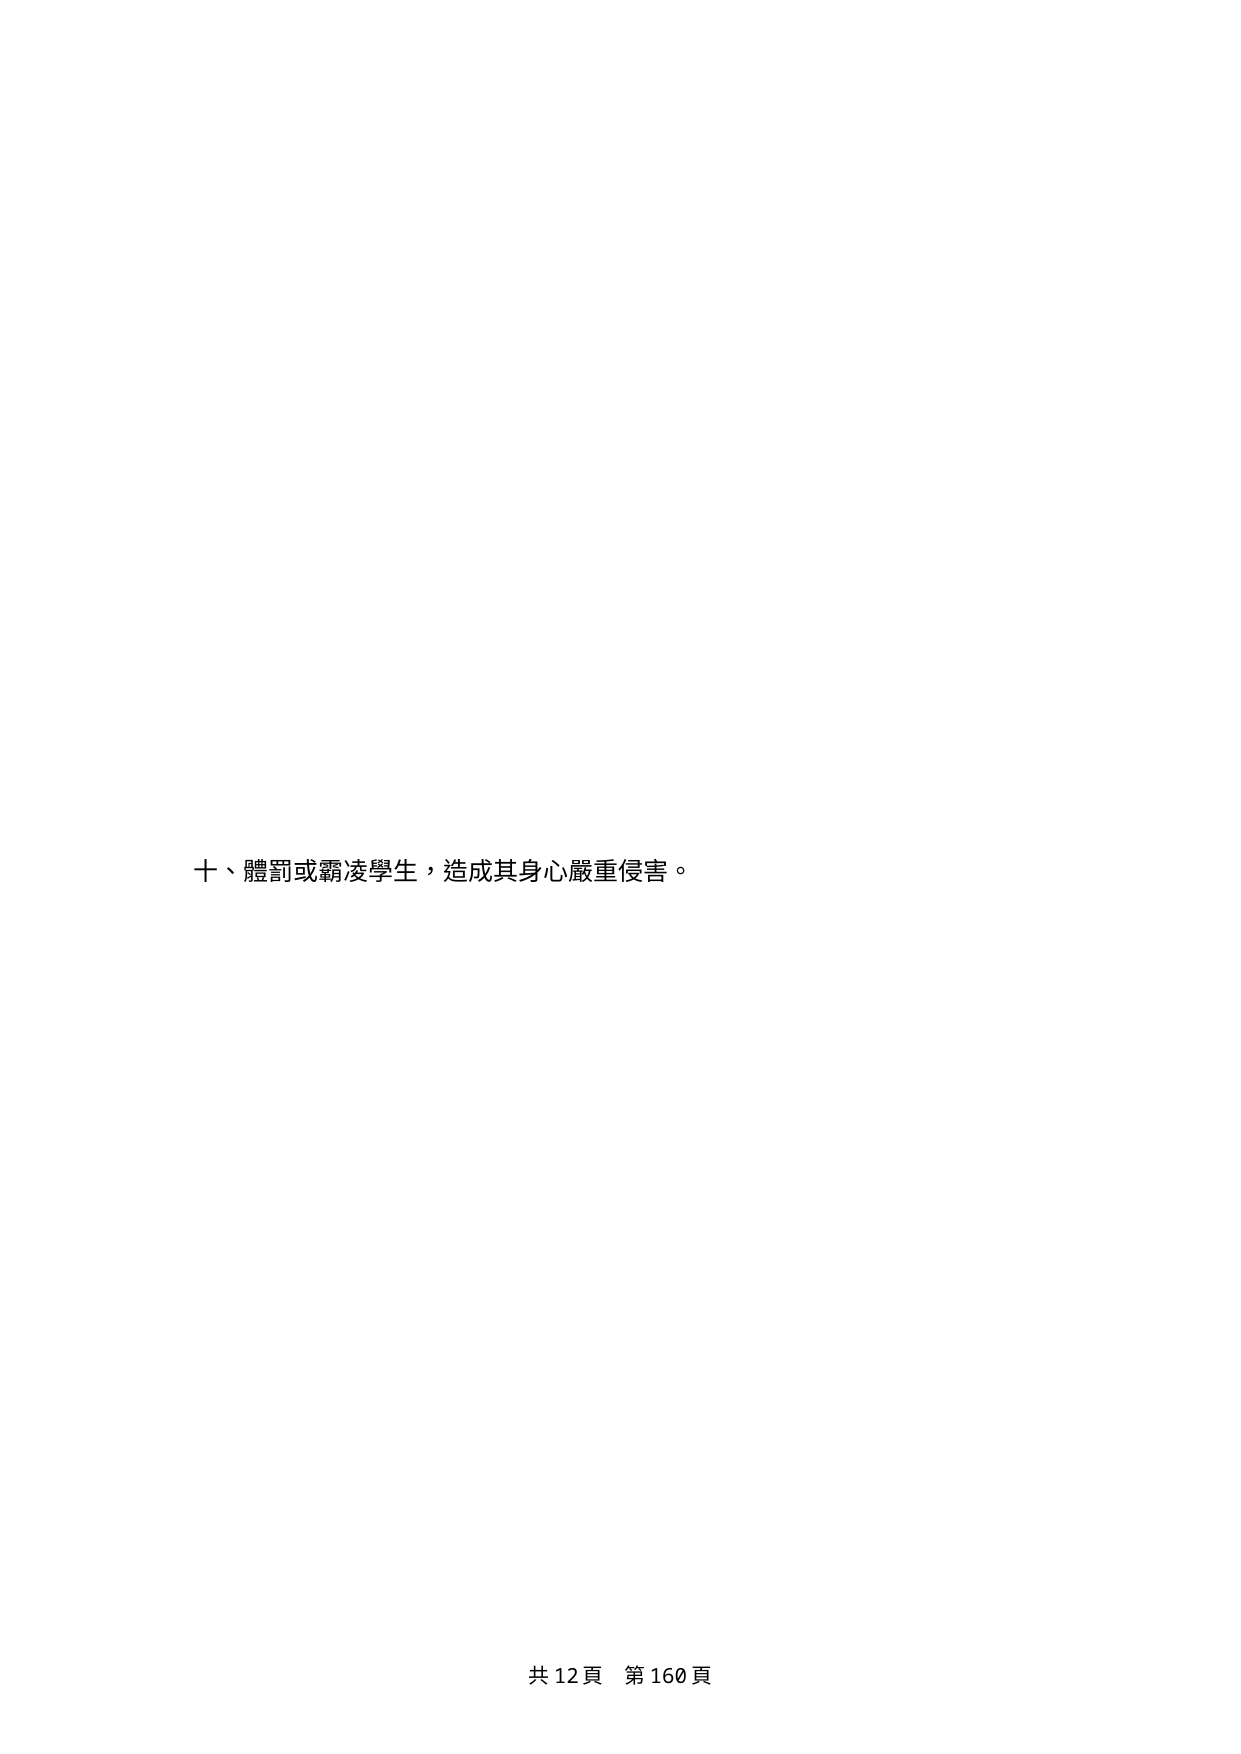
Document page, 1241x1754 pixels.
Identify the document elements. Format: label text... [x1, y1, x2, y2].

text 十、體罰或霸凌學生，造成其身心嚴重侵害。 [193, 828, 1122, 891]
